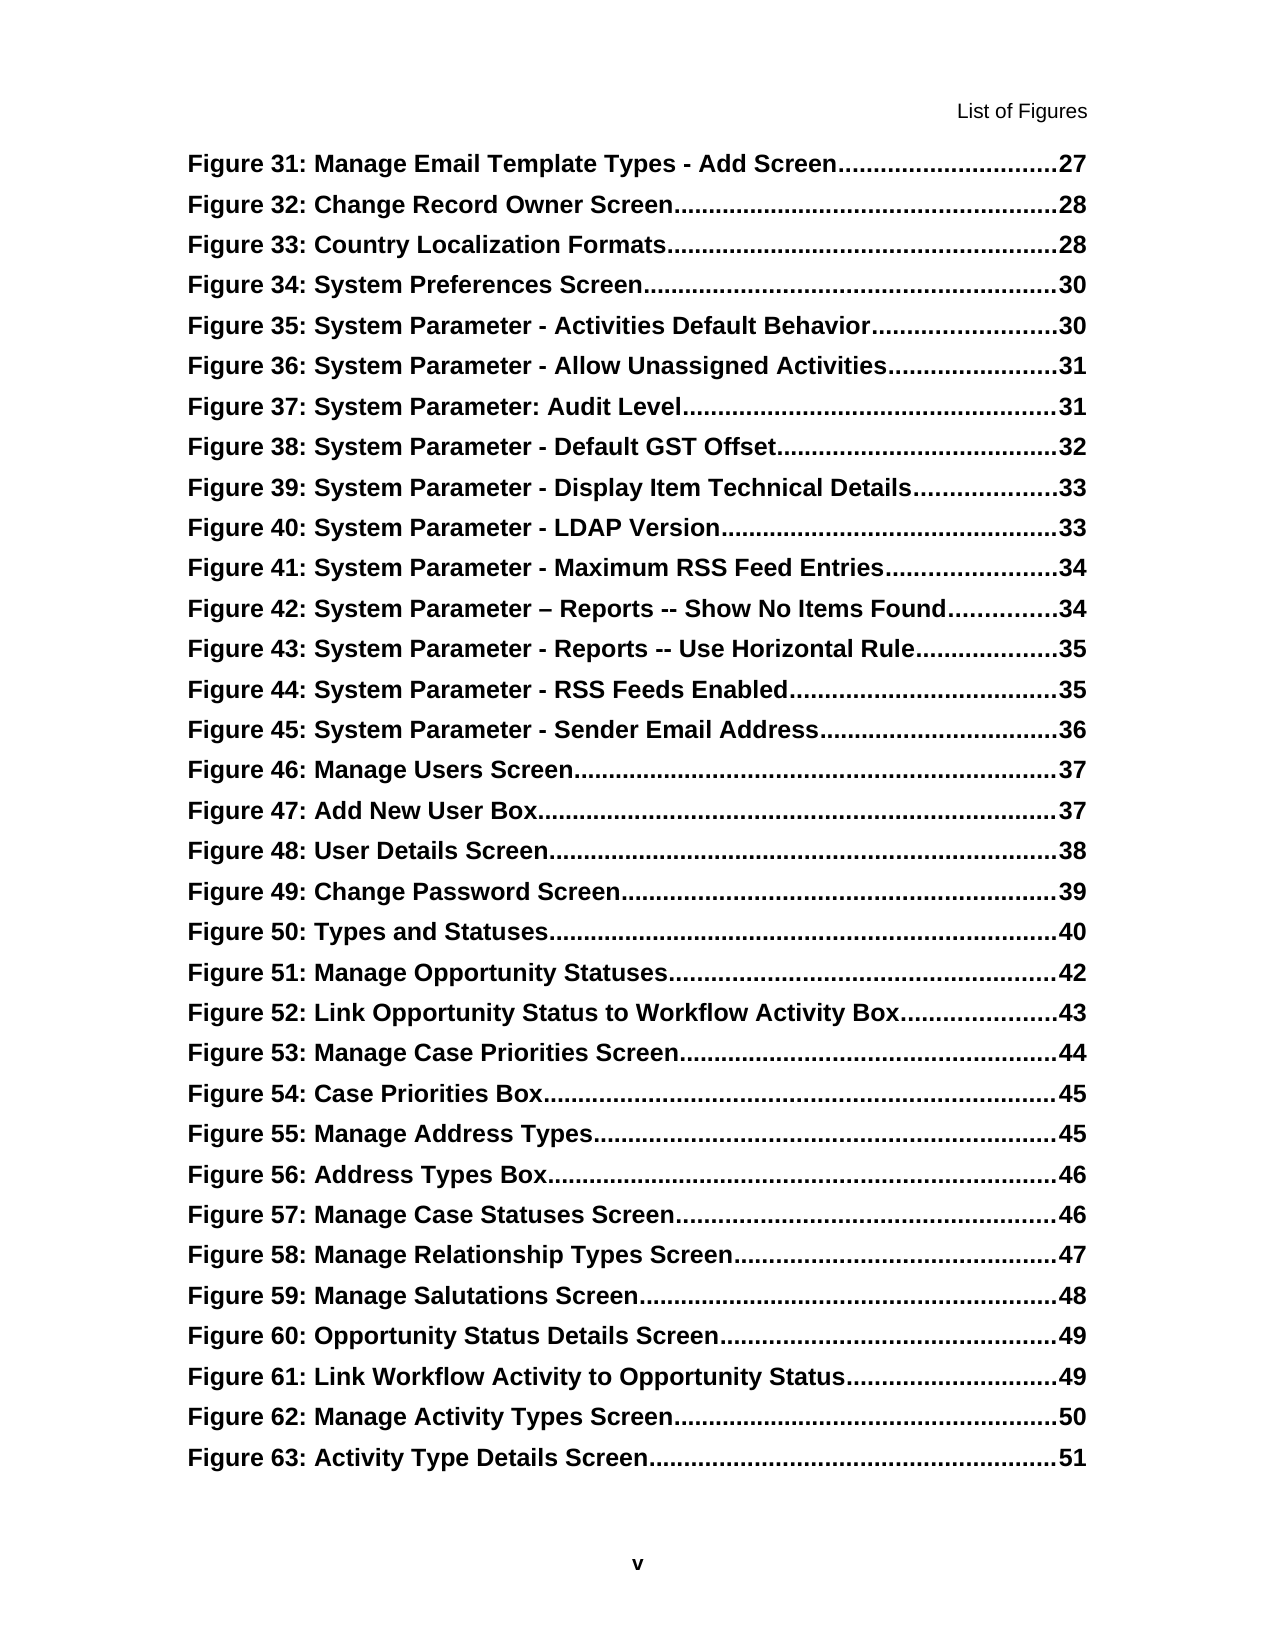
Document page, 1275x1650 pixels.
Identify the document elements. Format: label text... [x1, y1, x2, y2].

text Figure 46: Manage Users Screen 37 [187, 756, 1087, 784]
text Figure 63: Activity Type Details Screen 51 [187, 1443, 1087, 1471]
text Figure 52: Link Opportunity Status to Workflow Activity Box 43 [187, 999, 1087, 1027]
text Figure 32: Change Record Owner Screen 28 [187, 190, 1087, 218]
text Figure 55: Manage Address Types 45 [187, 1120, 1087, 1148]
text Figure 39: System Parameter - Display Item Technical Details 33 [187, 473, 1087, 501]
text Figure 36: System Parameter - Allow Unassigned Activities 31 [187, 352, 1087, 380]
text Figure 37: System Parameter: Audit Level 31 [187, 392, 1087, 420]
text Figure 35: System Parameter - Activities Default Behavior 30 [187, 312, 1087, 339]
text Figure 40: System Parameter - LDAP Version 33 [187, 514, 1087, 542]
text Figure 61: Link Workflow Activity to Opportunity Status 49 [187, 1362, 1087, 1390]
text Figure 53: Manage Case Priorities Screen 44 [187, 1039, 1087, 1067]
text Figure 59: Manage Salutations Screen 48 [187, 1282, 1087, 1309]
text Figure 60: Opportunity Status Details Screen 49 [187, 1322, 1087, 1350]
text Figure 62: Manage Activity Types Screen 50 [187, 1403, 1087, 1431]
text Figure 47: Add New User Box 37 [187, 797, 1087, 824]
text Figure 45: System Parameter - Sender Email Address 36 [187, 716, 1087, 744]
text Figure 41: System Parameter - Maximum RSS Feed Entries 34 [187, 554, 1087, 582]
text Figure 56: Address Types Box 46 [187, 1160, 1087, 1188]
text Figure 49: Change Password Screen 39 [187, 877, 1087, 905]
text Figure 51: Manage Opportunity Statuses 42 [187, 958, 1087, 986]
text Figure 50: Types and Statuses 40 [187, 918, 1087, 946]
text Figure 58: Manage Relationship Types Screen 47 [187, 1241, 1087, 1269]
text Figure 42: System Parameter – Reports -- Show No Items Found 34 [187, 594, 1087, 622]
text Figure 57: Manage Case Statuses Screen 46 [187, 1201, 1087, 1229]
text Figure 48: User Details Screen 38 [187, 837, 1087, 865]
text Figure 38: System Parameter - Default GST Offset 32 [187, 433, 1087, 461]
text Figure 34: System Preferences Screen 30 [187, 271, 1087, 299]
text Figure 43: System Parameter - Reports -- Use Horizontal Rule 35 [187, 635, 1087, 663]
text Figure 31: Manage Email Template Types - Add Screen 27 [187, 150, 1087, 178]
text Figure 44: System Parameter - RSS Feeds Enabled 35 [187, 675, 1087, 703]
text Figure 54: Case Priorities Box 45 [187, 1079, 1087, 1107]
text Figure 33: Country Localization Formats 28 [187, 231, 1087, 259]
